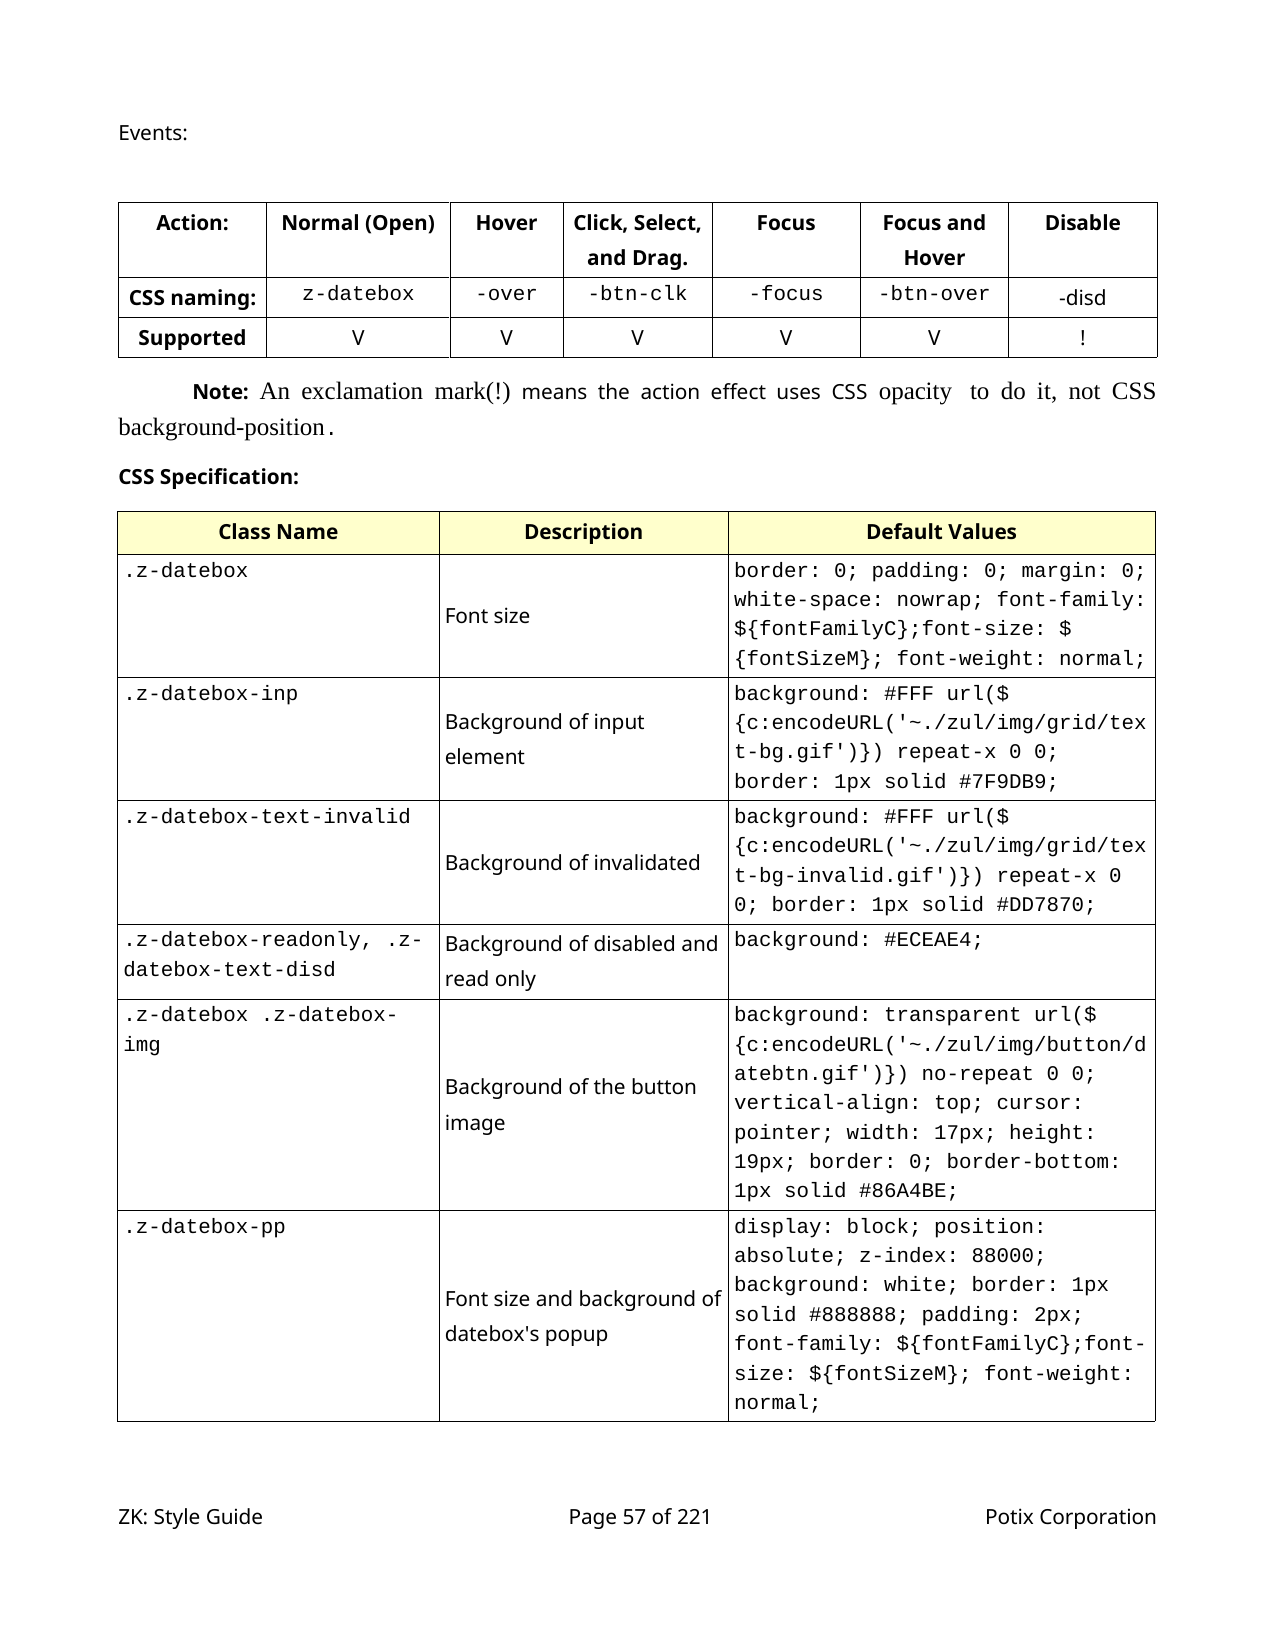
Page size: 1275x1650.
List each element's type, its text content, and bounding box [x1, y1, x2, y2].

text Note: An exclamation mark(!) means the action effect uses CSS opacity to do it, not CSS background-position. [118, 377, 1157, 441]
text CSS Specification: [118, 462, 1157, 490]
table_cell -disd [1009, 278, 1157, 317]
table_cell Background of disabled and read only [440, 925, 728, 999]
table_header Class Name [118, 512, 439, 554]
table_cell -over [451, 278, 563, 317]
table_cell border: 0; padding: 0; margin: 0; white-space: nowrap; font-family: ${fontFamilyC};font-size: ${fontSizeM}; font-weight: normal; [729, 555, 1155, 677]
table_cell V [713, 318, 860, 357]
table_cell CSS naming: [119, 278, 266, 317]
table_cell .z-datebox-text-invalid [118, 801, 439, 924]
table_cell background: transparent url(${c:encodeURL('~./zul/img/button/datebtn.gif')}) no-repeat 0 0; vertical-align: top; cursor: pointer; width: 17px; height: 19px; border: 0; border-bottom: 1px solid #86A4BE; [729, 1000, 1155, 1210]
table_cell V [564, 318, 712, 357]
table_cell .z-datebox-inp [118, 678, 439, 800]
table_cell Font size [440, 555, 728, 677]
table_cell V [267, 318, 449, 357]
table_header Hover [451, 203, 563, 277]
table_cell -focus [713, 278, 860, 317]
table_header Focus and Hover [861, 203, 1008, 277]
table_cell z-datebox [267, 278, 449, 317]
table_cell ! [1009, 318, 1157, 357]
table_cell Background of input element [440, 678, 728, 800]
table_cell background: #ECEAE4; [729, 925, 1155, 999]
table_cell Background of invalidated [440, 801, 728, 924]
table_cell Supported [119, 318, 266, 357]
table_cell background: #FFF url(${c:encodeURL('~./zul/img/grid/text-bg.gif')}) repeat-x 0 0; border: 1px solid #7F9DB9; [729, 678, 1155, 800]
text Events: [118, 118, 1157, 182]
table_cell .z-datebox-pp [118, 1211, 439, 1421]
table_header Click, Select, and Drag. [564, 203, 712, 277]
table_cell display: block; position: absolute; z-index: 88000; background: white; border: 1px solid #888888; padding: 2px; font-family: ${fontFamilyC};font-size: ${fontSizeM}; font-weight: normal; [729, 1211, 1155, 1421]
table_cell V [451, 318, 563, 357]
table_cell Font size and background of datebox's popup [440, 1211, 728, 1421]
table_cell V [861, 318, 1008, 357]
table_header Disable [1009, 203, 1157, 277]
table_cell .z-datebox-readonly, .z-datebox-text-disd [118, 925, 439, 999]
table_cell -btn-over [861, 278, 1008, 317]
table_cell .z-datebox [118, 555, 439, 677]
table_header Focus [713, 203, 860, 277]
table_header Description [440, 512, 728, 554]
table_header Action: [119, 203, 266, 277]
table_header Default Values [729, 512, 1155, 554]
table_header Normal (Open) [267, 203, 449, 277]
table_cell background: #FFF url(${c:encodeURL('~./zul/img/grid/text-bg-invalid.gif')}) repeat-x 0 0; border: 1px solid #DD7870; [729, 801, 1155, 924]
table_cell .z-datebox .z-datebox-img [118, 1000, 439, 1210]
table_cell -btn-clk [564, 278, 712, 317]
table_cell Background of the button image [440, 1000, 728, 1210]
